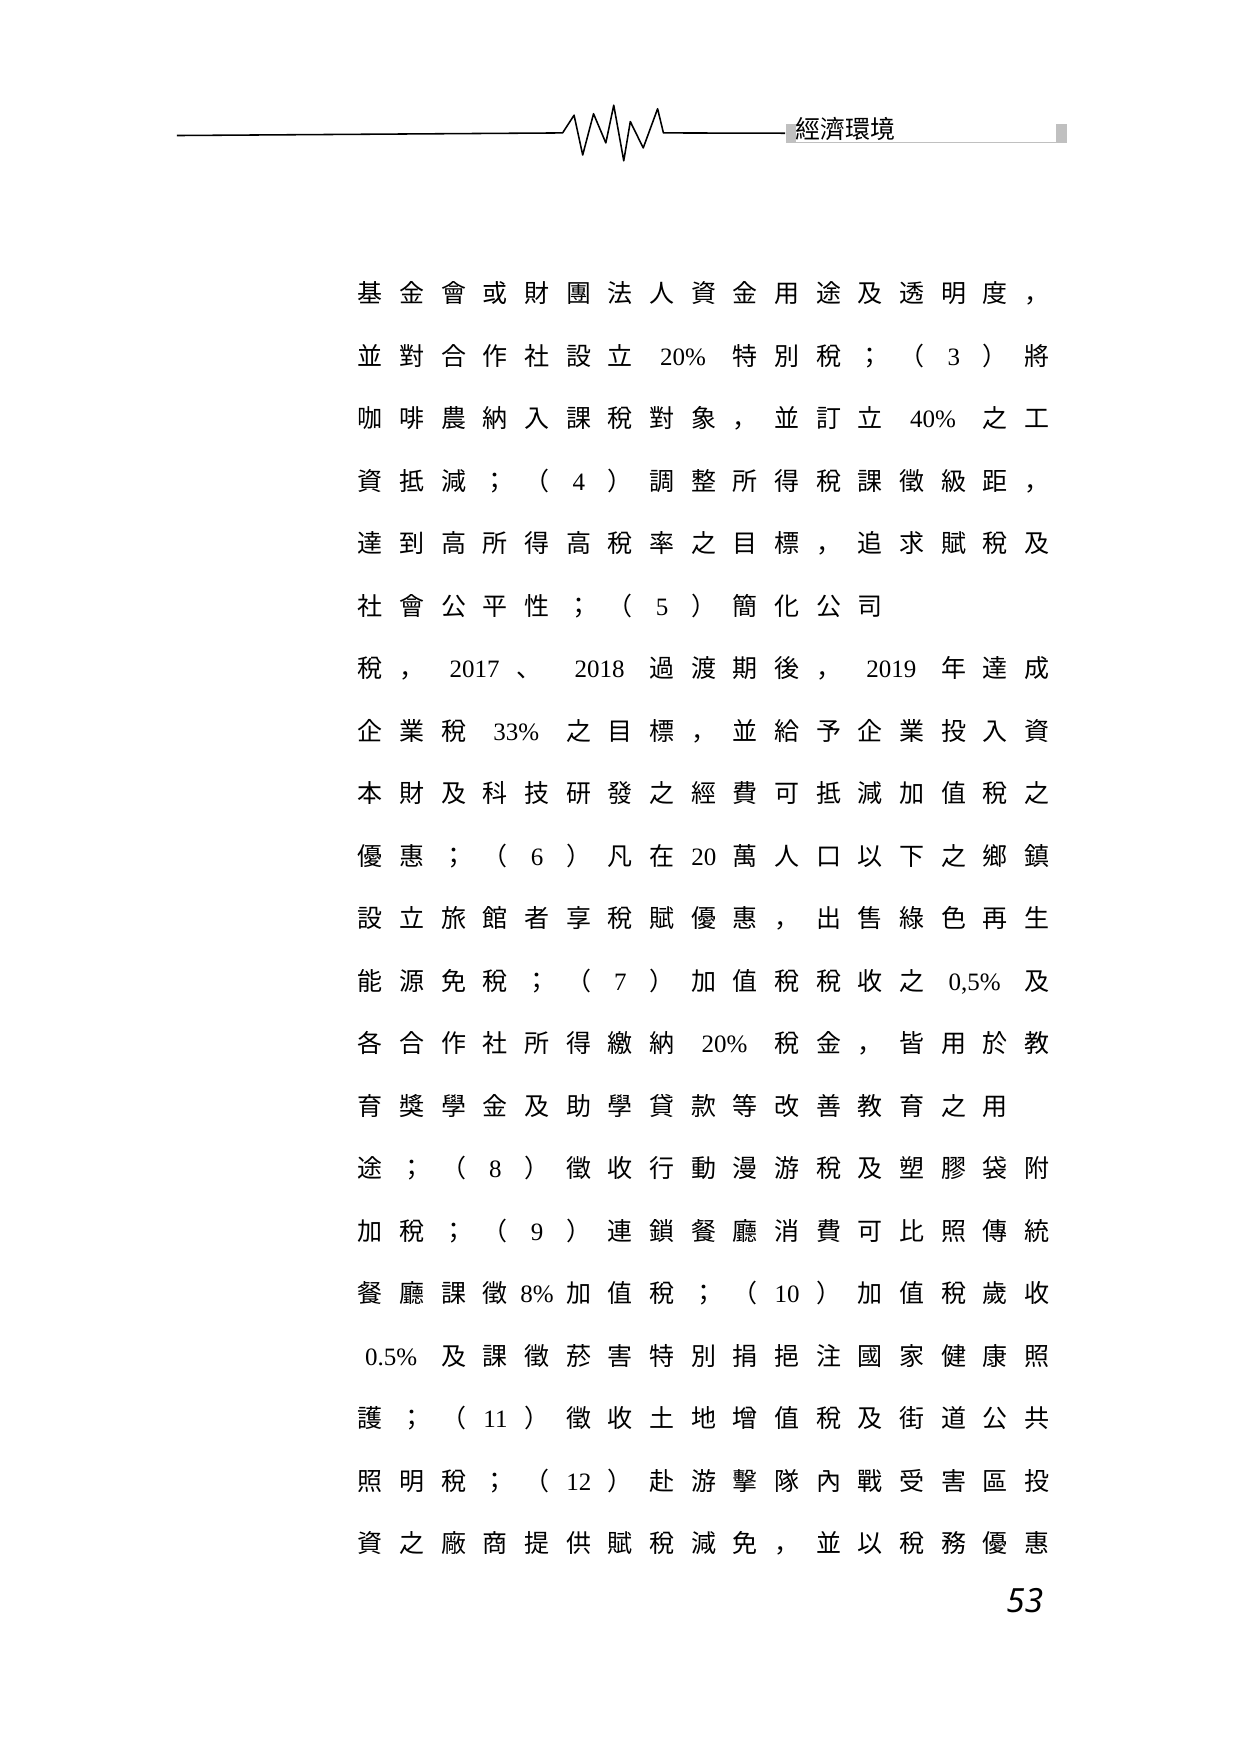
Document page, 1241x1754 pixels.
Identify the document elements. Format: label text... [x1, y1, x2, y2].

text 基金會或財團法人資金用途及透明度，並對合作社設立20%特別稅；（3）將咖啡農納入課稅對象，並訂立40%之工資抵減；（4）調整所得稅課徵級距，達到高所得高稅率之目標，追求賦稅及社會公平性；（5）簡化公司稅，2017、2018過渡期後，2019年達成企業稅33%之目標，並給予企業投入資本財及科技研發之經費可抵減加值稅之優惠；（6）凡在20萬人口以下之鄉鎮設立旅館者享稅賦優惠，出售綠色再生能源免稅；（7）加值稅稅收之0,5%及各合作社所得繳納20%稅金，皆用於教育獎學金及助學貸款等改善教育之用途；（8）徵收行動漫游稅及塑膠袋附加稅；（9）連鎖餐廳消費可比照傳統餐廳課徵8%加值稅；（10）加值稅歲收0.5%及課徵菸害特別捐挹注國家健康照護；（11）徵收土地增值稅及街道公共照明稅；（12）赴游擊隊內戰受害區投資之廠商提供賦稅減免，並以稅務優惠 [330, 250, 1058, 1563]
